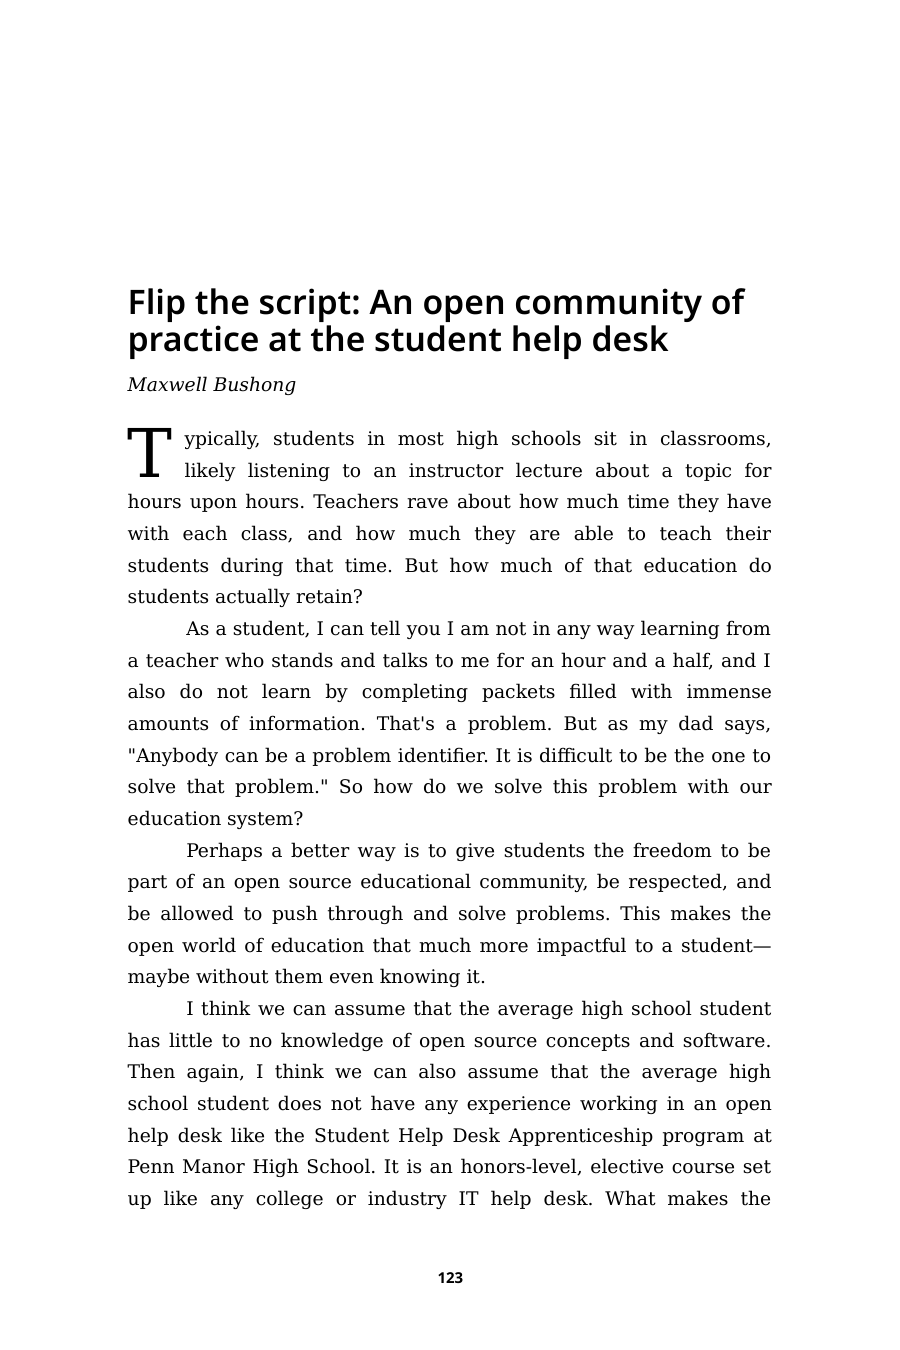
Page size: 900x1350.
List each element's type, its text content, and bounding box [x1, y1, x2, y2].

text Typically, students in most high schools sit in classrooms, likely listening to an instructor lecture about a topic for hours upon hours. Teachers rave about how much time they have with each class, and how much they are able to teach their students during that time. But how much of that education do students actually retain? [127, 428, 772, 608]
text Maxwell Bushong [127, 374, 772, 396]
subtitle Flip the script: An open community of practice at the student help desk [127, 283, 772, 361]
text Perhaps a better way is to give students the freedom to be part of an open source educational community, be respected, and be allowed to push through and solve problems. This makes the open world of education that much more impactful to a student—maybe without them even knowing it. [127, 840, 772, 988]
text I think we can assume that the average high school student has little to no knowledge of open source concepts and software. Then again, I think we can also assume that the average high school student does not have any experience working in an open help desk like the Student Help Desk Apprenticeship program at Penn Manor High School. It is an honors-level, elective course set up like any college or industry IT help desk. What makes the [127, 998, 772, 1210]
text As a student, I can tell you I am not in any way learning from a teacher who stands and talks to me for an hour and a half, and I also do not learn by completing packets filled with immense amounts of information. That's a problem. But as my dad says, "Anybody can be a problem identifier. It is difficult to be the one to solve that problem." So how do we solve this problem with our education system? [127, 618, 772, 830]
